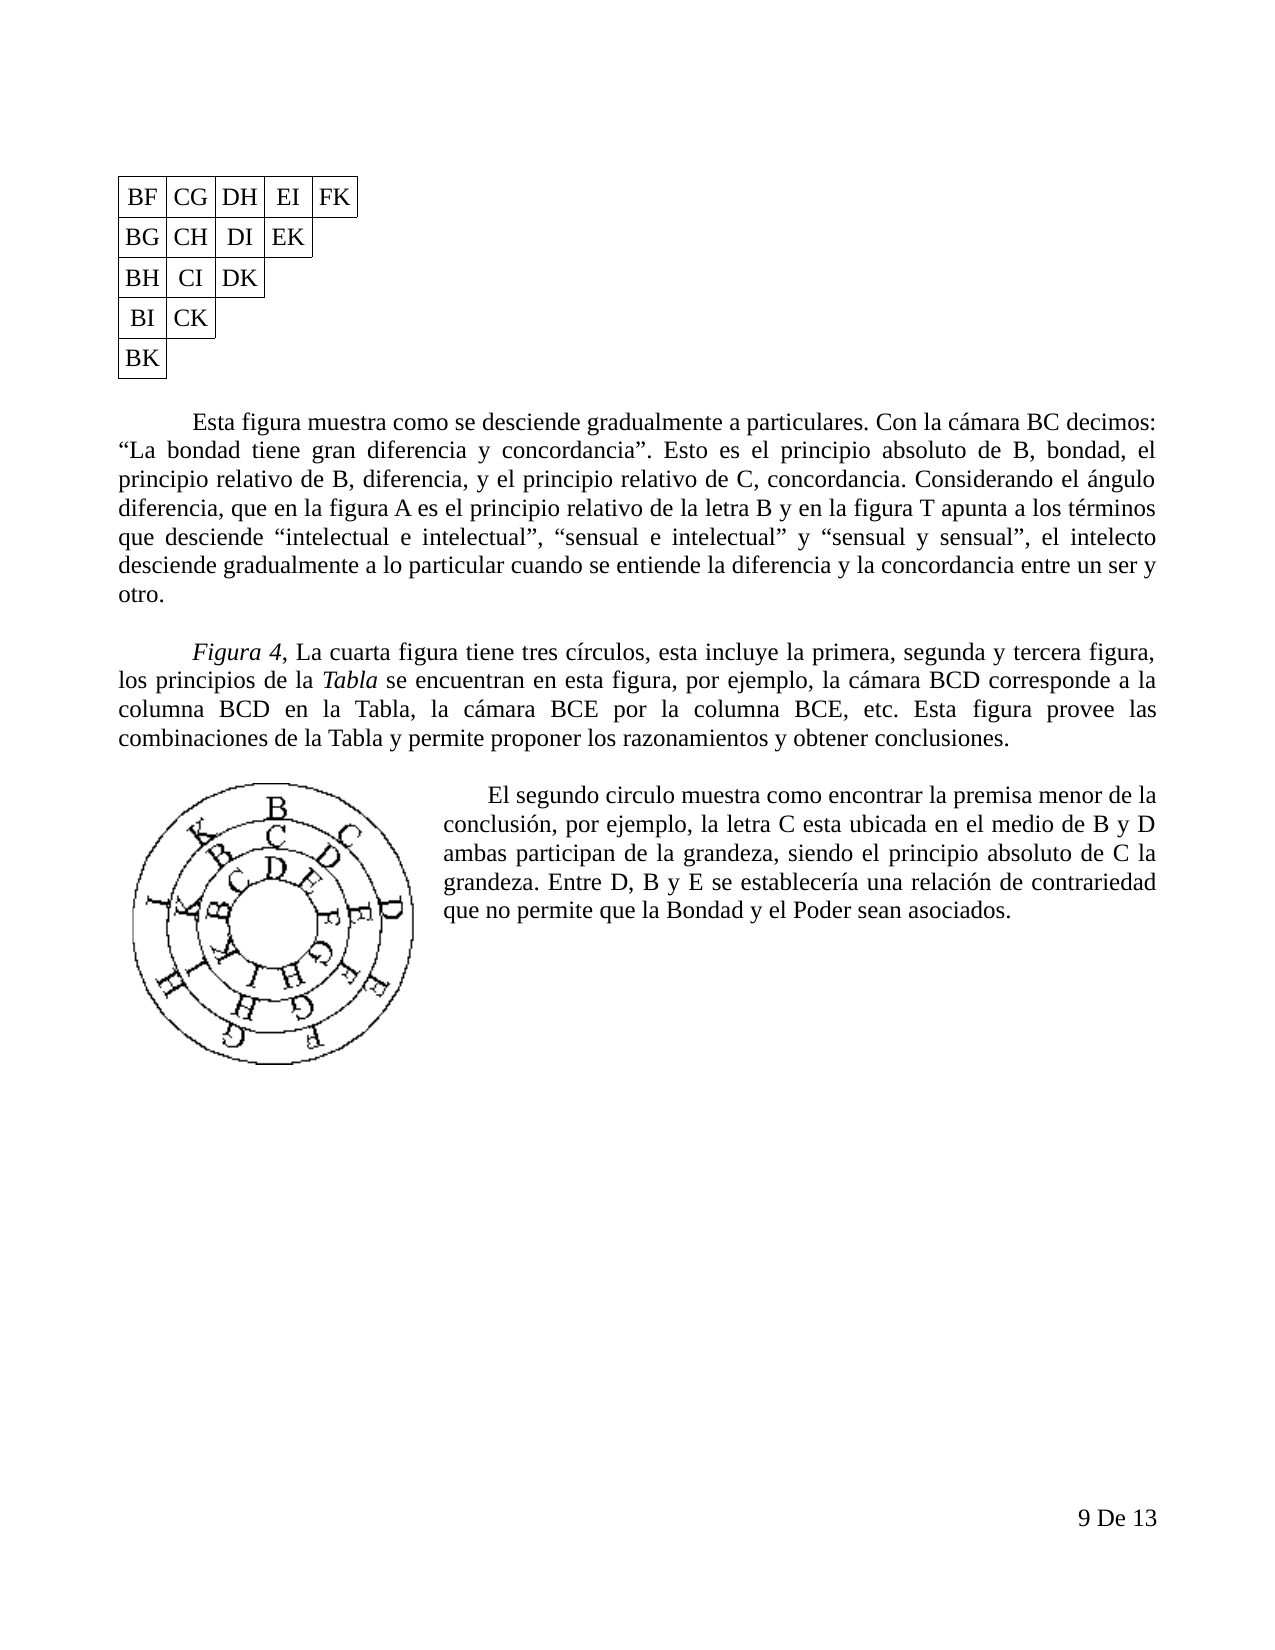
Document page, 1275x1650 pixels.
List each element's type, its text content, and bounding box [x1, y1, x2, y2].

table_cell EK [265, 218, 312, 257]
table_cell [358, 176, 407, 217]
table_cell [312, 257, 357, 297]
table_cell [265, 258, 312, 297]
table_cell [312, 338, 357, 378]
table_cell [357, 297, 407, 338]
table_cell BG [119, 218, 166, 257]
table_cell FK [313, 177, 357, 217]
text Figura 4, La cuarta figura tiene tres círculos, esta incluye la primera, segunda y tercera figura, los principios de la Tabla se encuentran en esta figura, por ejemplo, la cámara BCD corresponde a la columna BCD en la Tabla, la cámara BCE por la columna BCE, etc. Esta figura provee las combinaciones de la Tabla y permite proponer los razonamientos y obtener conclusiones. [118, 637, 1157, 752]
picture [132, 783, 414, 1065]
table_cell DK [216, 258, 264, 297]
table_cell [357, 217, 407, 257]
table_cell EI [265, 177, 312, 217]
text Esta figura muestra como se desciende gradualmente a particulares. Con la cámara BC decimos: “La bondad tiene gran diferencia y concordancia”. Esto es el principio absoluto de B, bondad, el principio relativo de B, diferencia, y el principio relativo de C, concordancia. Considerando el ángulo diferencia, que en la figura A es el principio relativo de la letra B y en la figura T apunta a los términos que desciende “intelectual e intelectual”, “sensual e intelectual” y “sensual y sensual”, el intelecto desciende gradualmente a lo particular cuando se entiende la diferencia y la concordancia entre un ser y otro. [118, 407, 1157, 608]
table_cell [216, 298, 264, 338]
table_cell [167, 339, 215, 378]
table_cell [265, 338, 312, 378]
table_cell BI [119, 298, 166, 338]
table_cell CI [167, 258, 215, 297]
table_cell [457, 338, 497, 378]
table_cell BK [119, 339, 166, 378]
text El segundo circulo muestra como encontrar la premisa menor de la conclusión, por ejemplo, la letra C esta ubicada en el medio de B y D ambas participan de la grandeza, siendo el principio absoluto de C la grandeza. Entre D, B y E se establecería una relación de contrariedad que no permite que la Bondad y el Poder sean asociados. [118, 781, 1157, 924]
table_cell DH [216, 177, 264, 217]
table_cell [457, 217, 497, 257]
table_cell CG [167, 177, 215, 217]
table_cell [407, 217, 457, 257]
table_cell [407, 338, 457, 378]
table_cell [457, 257, 497, 297]
table_cell [407, 297, 457, 338]
table_cell DI [216, 218, 264, 257]
table_cell [457, 297, 497, 338]
table_cell [457, 176, 497, 217]
table_cell CH [167, 218, 215, 257]
table_cell [357, 257, 407, 297]
table_cell CK [167, 298, 215, 338]
table_cell [357, 338, 407, 378]
table_cell [215, 338, 264, 378]
table_cell [313, 218, 357, 257]
table_cell [265, 297, 312, 338]
table_cell BH [119, 258, 166, 297]
table_cell BF [119, 177, 166, 217]
table_cell [407, 176, 457, 217]
table_cell [407, 257, 457, 297]
table_cell [312, 297, 357, 338]
